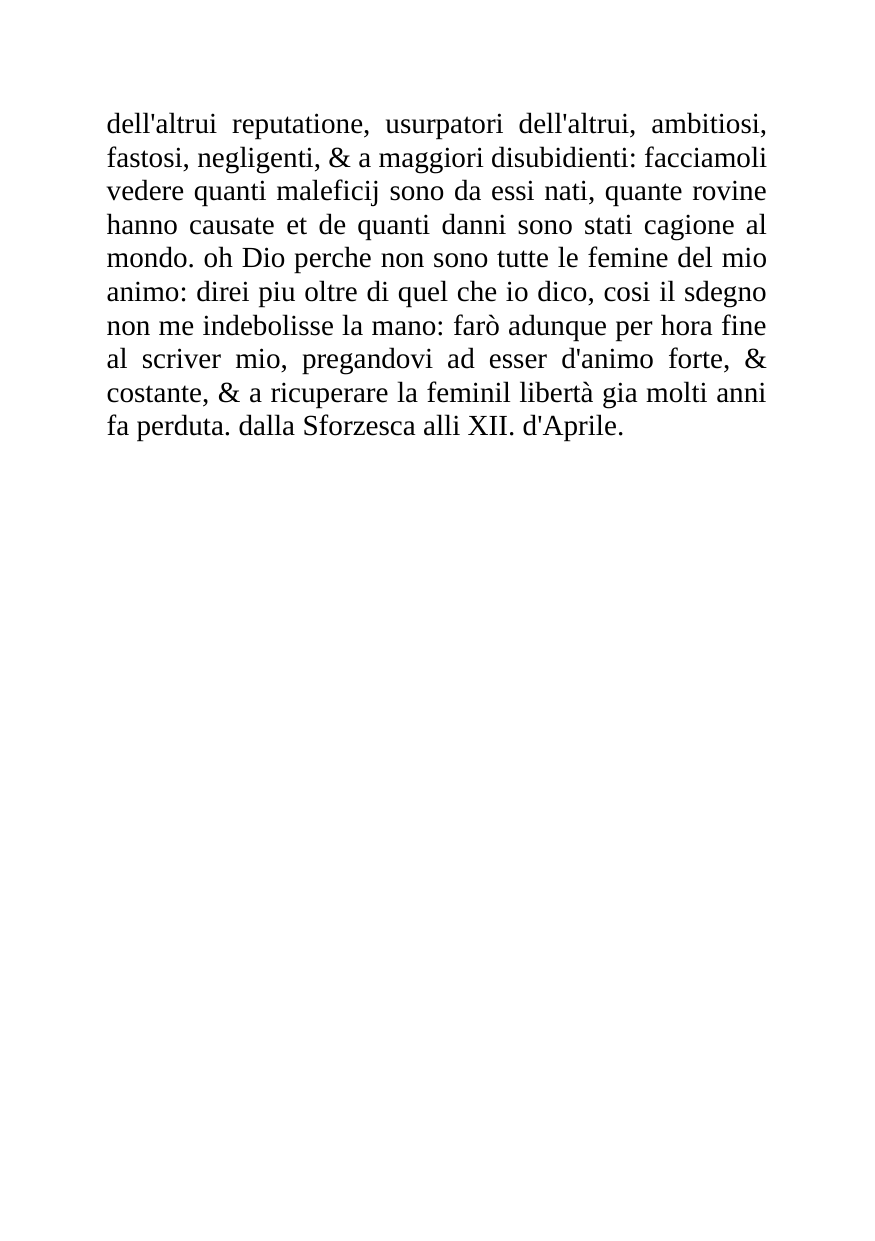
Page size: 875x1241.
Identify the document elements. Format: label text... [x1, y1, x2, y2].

text dell'altrui reputatione, usurpatori dell'altrui, ambitiosi, fastosi, negligenti, & a maggiori disubidienti: facciamoli vedere quanti maleficij sono da essi nati, quante rovine hanno causate et de quanti danni sono stati cagione al mondo. oh Dio perche non sono tutte le femine del mio animo: direi piu oltre di quel che io dico, cosi il sdegno non me indebolisse la mano: farò adunque per hora fine al scriver mio, pregandovi ad esser d'animo forte, & costante, & a ricuperare la feminil libertà gia molti anni fa perduta. dalla Sforzesca alli XII. d'Aprile. [106, 106, 768, 442]
